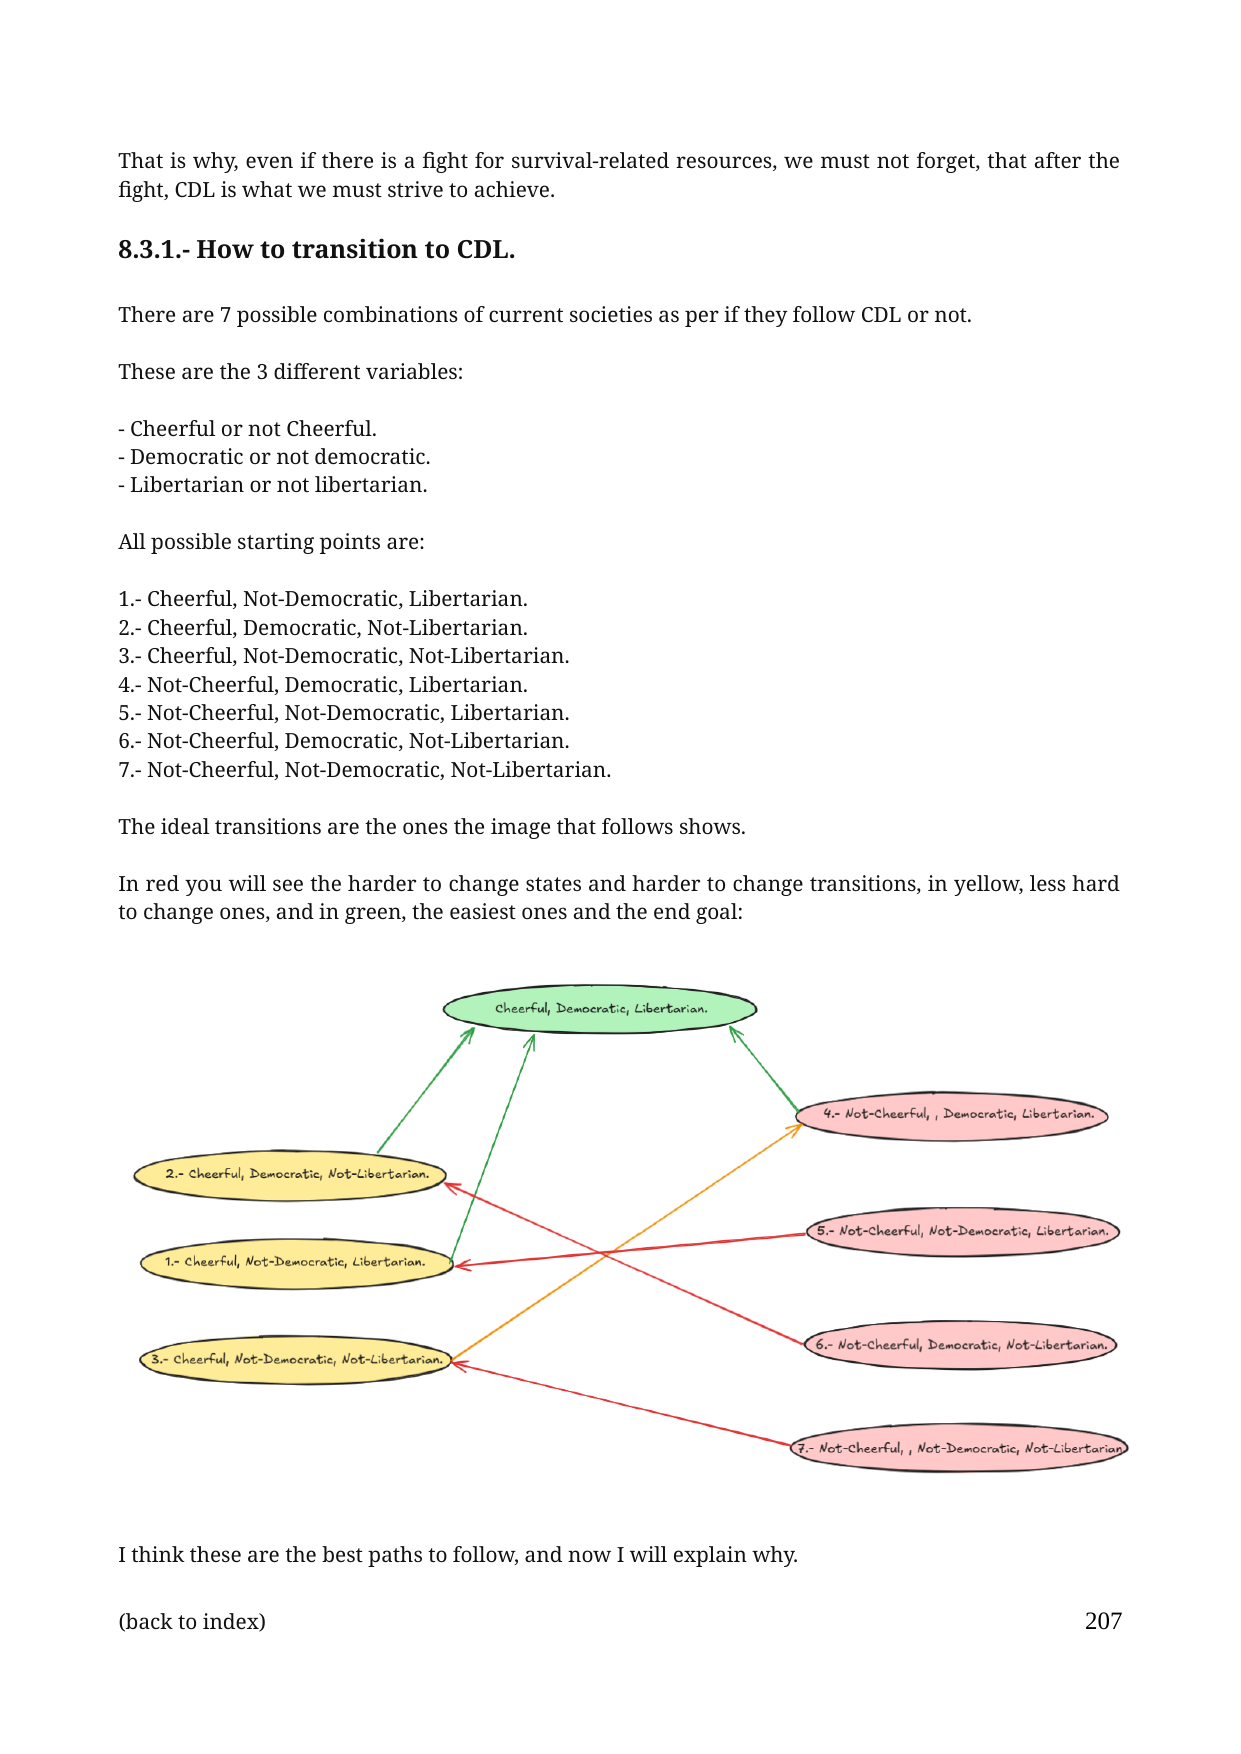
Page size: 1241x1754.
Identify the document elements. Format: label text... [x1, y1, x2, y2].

text 7.- Not-Cheerful, Not-Democratic, Not-Libertarian. [118, 755, 1122, 783]
text - Democratic or not democratic. [118, 442, 1122, 471]
text - Cheerful or not Cheerful. [118, 414, 1122, 442]
picture [128, 974, 1132, 1484]
text 4.- Not-Cheerful, Democratic, Libertarian. [118, 670, 1122, 698]
text 2.- Cheerful, Democratic, Not-Libertarian. [118, 613, 1122, 641]
text I think these are the best paths to follow, and now I will explain why. [118, 1540, 1122, 1568]
text These are the 3 different variables: [118, 357, 1122, 385]
text 1.- Cheerful, Not-Democratic, Libertarian. [118, 584, 1122, 613]
text 8.3.1.- How to transition to CDL. [118, 232, 1122, 266]
text - Libertarian or not libertarian. [118, 471, 1122, 499]
text 3.- Cheerful, Not-Democratic, Not-Libertarian. [118, 641, 1122, 670]
text 5.- Not-Cheerful, Not-Democratic, Libertarian. [118, 698, 1122, 727]
text All possible starting points are: [118, 527, 1122, 556]
text There are 7 possible combinations of current societies as per if they follow CDL or not. [118, 300, 1122, 328]
text 6.- Not-Cheerful, Democratic, Not-Libertarian. [118, 727, 1122, 755]
text The ideal transitions are the ones the image that follows shows. [118, 812, 1122, 840]
text In red you will see the harder to change states and harder to change transitions, in yellow, less hard to change ones, and in green, the easiest ones and the end goal: [118, 869, 1122, 926]
text That is why, even if there is a fight for survival-related resources, we must not forget, that after the fight, CDL is what we must strive to achieve. [118, 147, 1122, 203]
